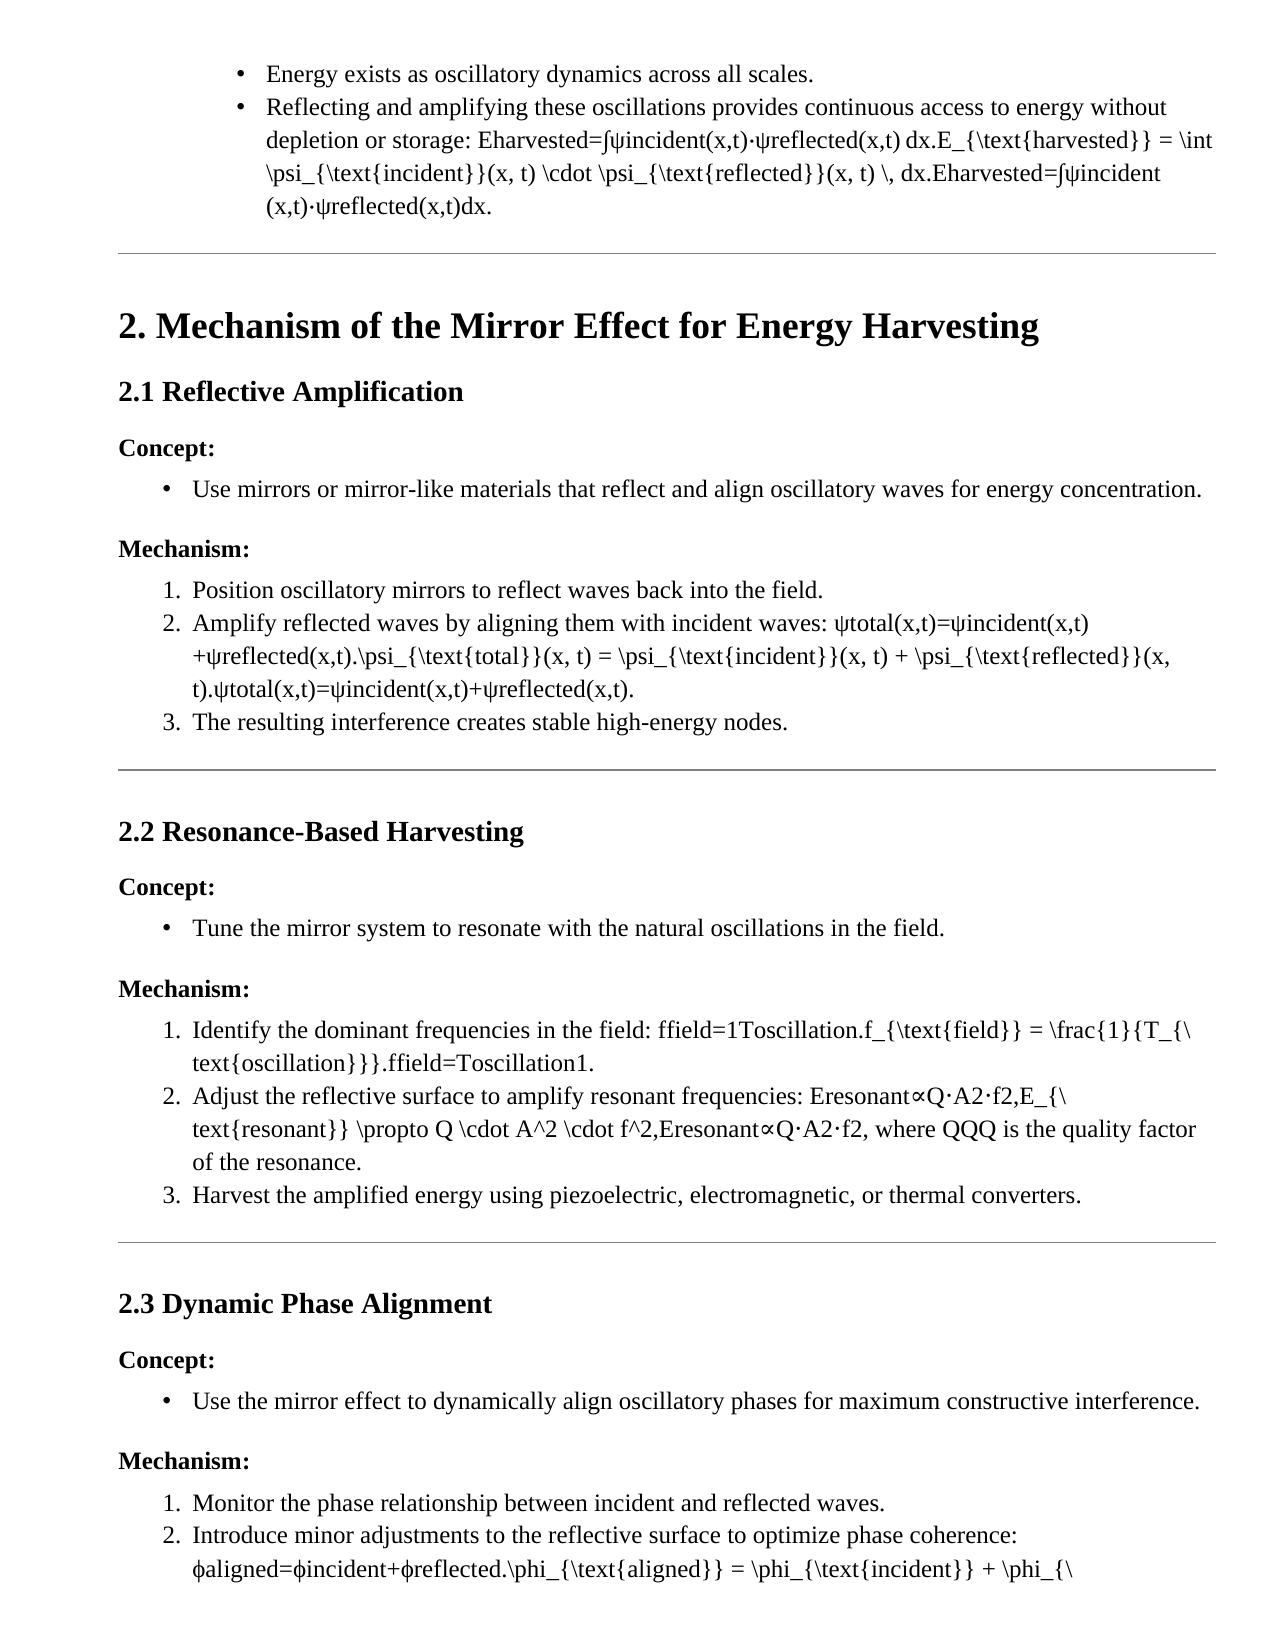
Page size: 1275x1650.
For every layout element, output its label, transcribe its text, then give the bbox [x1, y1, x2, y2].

list Reflecting and amplifying these oscillations provides continuous access to energy without depletion or storage: Eharvested=∫ψincident(x,t)⋅ψreflected(x,t) dx.E_{\text{harvested}} = \int \psi_{\text{incident}}(x, t) \cdot \psi_{\text{reflected}}(x, t) \, dx.Eharvested​=∫ψincident​(x,t)⋅ψreflected​(x,t)dx. [236, 92, 1216, 220]
list The resulting interference creates stable high-energy nodes. [162, 707, 1216, 736]
list Monitor the phase relationship between incident and reflected waves. [162, 1488, 1216, 1516]
list Energy exists as oscillatory dynamics across all scales. [236, 59, 1216, 88]
subtitle 2.3 Dynamic Phase Alignment [118, 1286, 1216, 1320]
list Harvest the amplified energy using piezoelectric, electromagnetic, or thermal converters. [162, 1180, 1216, 1209]
subtitle 2. Mechanism of the Mirror Effect for Energy Harvesting [118, 304, 1216, 347]
list Use the mirror effect to dynamically align oscillatory phases for maximum constructive interference. [162, 1386, 1216, 1415]
subtitle 2.1 Reflective Amplification [118, 374, 1216, 408]
subtitle Mechanism: [118, 974, 1216, 1002]
subtitle 2.2 Resonance-Based Harvesting [118, 814, 1216, 847]
subtitle Mechanism: [118, 534, 1216, 563]
subtitle Concept: [118, 1345, 1216, 1374]
subtitle Mechanism: [118, 1446, 1216, 1475]
subtitle Concept: [118, 433, 1216, 461]
list Position oscillatory mirrors to reflect waves back into the field. [162, 575, 1216, 604]
subtitle Concept: [118, 872, 1216, 901]
list Introduce minor adjustments to the reflective surface to optimize phase coherence: ϕaligned=ϕincident+ϕreflected.\phi_{\text{aligned}} = \phi_{\text{incident}} + \phi_{\ [162, 1521, 1216, 1582]
list Use mirrors or mirror-like materials that reflect and align oscillatory waves for energy concentration. [162, 474, 1216, 503]
list Tune the mirror system to resonate with the natural oscillations in the field. [162, 913, 1216, 942]
list Amplify reflected waves by aligning them with incident waves: ψtotal(x,t)=ψincident(x,t)+ψreflected(x,t).\psi_{\text{total}}(x, t) = \psi_{\text{incident}}(x, t) + \psi_{\text{reflected}}(x, t).ψtotal​(x,t)=ψincident​(x,t)+ψreflected​(x,t). [162, 608, 1216, 703]
list Identify the dominant frequencies in the field: ffield=1Toscillation.f_{\text{field}} = \frac{1}{T_{\text{oscillation}}}.ffield​=Toscillation​1​. [162, 1015, 1216, 1077]
list Adjust the reflective surface to amplify resonant frequencies: Eresonant∝Q⋅A2⋅f2,E_{\text{resonant}} \propto Q \cdot A^2 \cdot f^2,Eresonant​∝Q⋅A2⋅f2, where QQQ is the quality factor of the resonance. [162, 1081, 1216, 1176]
